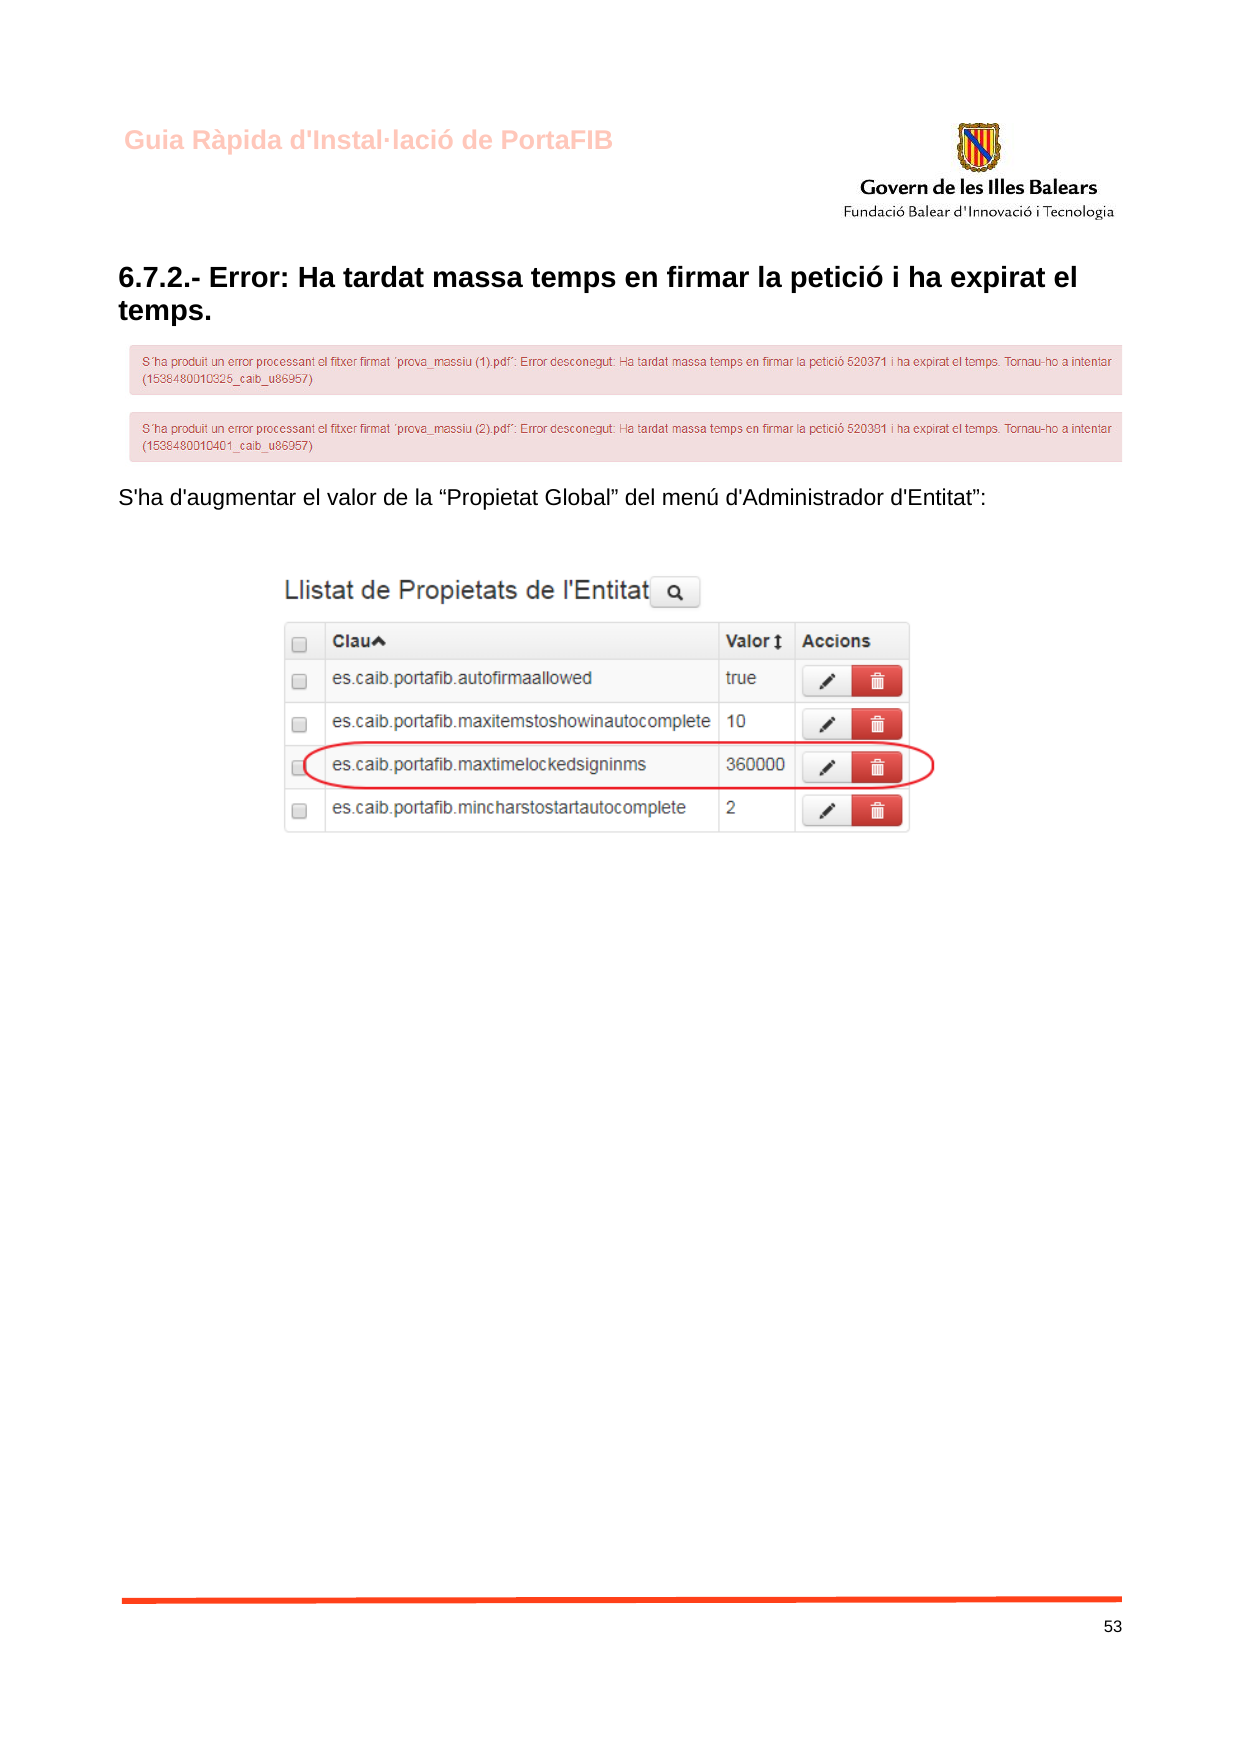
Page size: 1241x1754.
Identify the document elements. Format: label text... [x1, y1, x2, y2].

picture [274, 561, 966, 867]
text S'ha d'augmentar el valor de la “Propietat Global” del menú d'Administrador d'Entitat”: [118, 483, 1122, 510]
picture [840, 123, 1117, 220]
subtitle Error: Ha tardat massa temps en firmar la petició i ha expirat el temps. [118, 260, 1122, 327]
picture [118, 339, 1123, 471]
